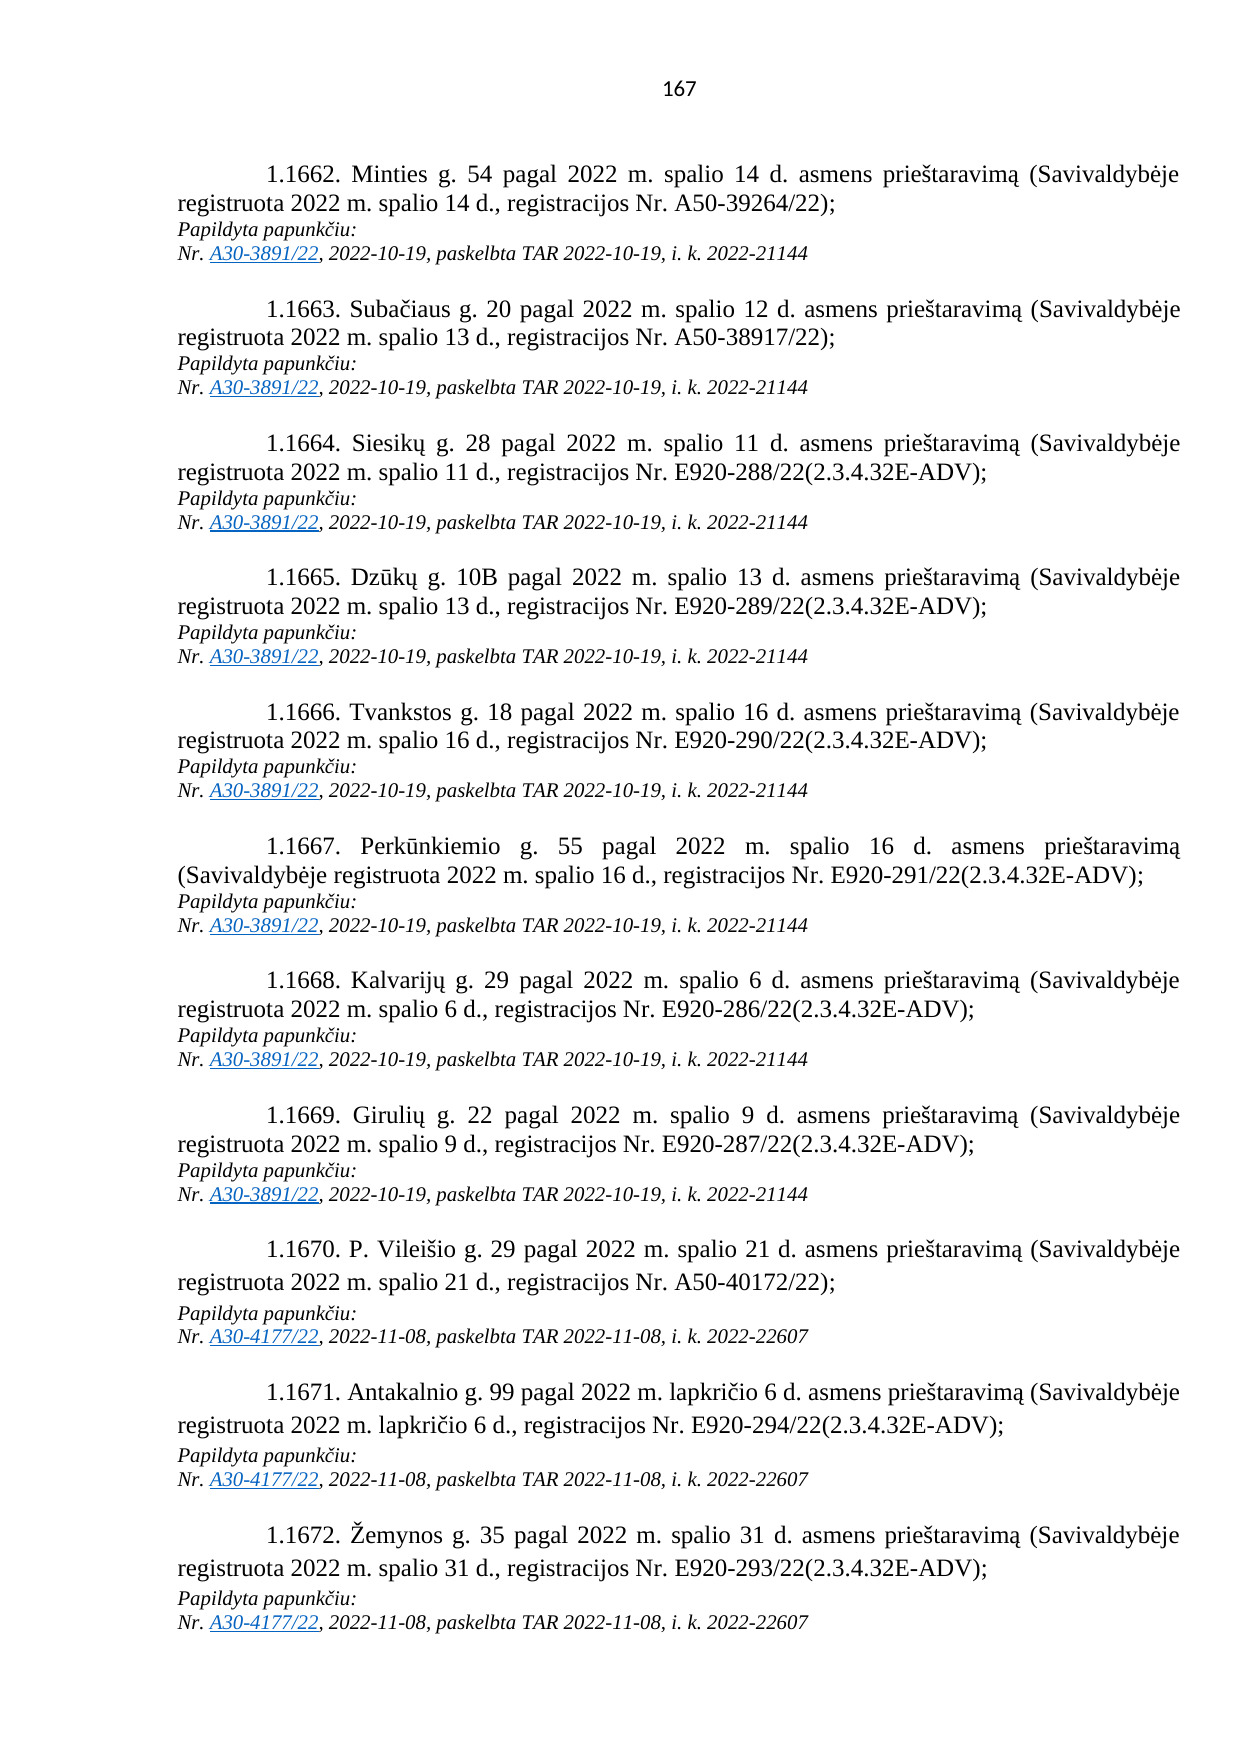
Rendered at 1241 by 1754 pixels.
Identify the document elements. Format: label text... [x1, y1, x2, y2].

text 1.1665. Dzūkų g. 10B pagal 2022 m. spalio 13 d. asmens prieštaravimą (Savivaldybėje registruota 2022 m. spalio 13 d., registracijos Nr. E920-289/22(2.3.4.32E-ADV); [177, 562, 1181, 620]
text 1.1670. P. Vileišio g. 29 pagal 2022 m. spalio 21 d. asmens prieštaravimą (Savivaldybėje registruota 2022 m. spalio 21 d., registracijos Nr. A50-40172/22); [177, 1234, 1181, 1296]
text Papildyta papunkčiu: [177, 1300, 1181, 1324]
text Papildyta papunkčiu: [177, 1586, 1181, 1610]
text 1.1671. Antakalnio g. 99 pagal 2022 m. lapkričio 6 d. asmens prieštaravimą (Savivaldybėje registruota 2022 m. lapkričio 6 d., registracijos Nr. E920-294/22(2.3.4.32E-ADV); [177, 1377, 1181, 1439]
text Papildyta papunkčiu: [177, 889, 1181, 913]
text 1.1672. Žemynos g. 35 pagal 2022 m. spalio 31 d. asmens prieštaravimą (Savivaldybėje registruota 2022 m. spalio 31 d., registracijos Nr. E920-293/22(2.3.4.32E-ADV); [177, 1520, 1181, 1582]
text Nr. A30-3891/22, 2022-10-19, paskelbta TAR 2022-10-19, i. k. 2022-21144 [177, 644, 1181, 668]
text Nr. A30-4177/22, 2022-11-08, paskelbta TAR 2022-11-08, i. k. 2022-22607 [177, 1610, 1181, 1634]
text Nr. A30-3891/22, 2022-10-19, paskelbta TAR 2022-10-19, i. k. 2022-21144 [177, 1182, 1181, 1206]
text 1.1662. Minties g. 54 pagal 2022 m. spalio 14 d. asmens prieštaravimą (Savivaldybėje registruota 2022 m. spalio 14 d., registracijos Nr. A50-39264/22); [177, 159, 1181, 217]
text Nr. A30-4177/22, 2022-11-08, paskelbta TAR 2022-11-08, i. k. 2022-22607 [177, 1324, 1181, 1348]
text 1.1663. Subačiaus g. 20 pagal 2022 m. spalio 12 d. asmens prieštaravimą (Savivaldybėje registruota 2022 m. spalio 13 d., registracijos Nr. A50-38917/22); [177, 294, 1181, 351]
text Nr. A30-3891/22, 2022-10-19, paskelbta TAR 2022-10-19, i. k. 2022-21144 [177, 510, 1181, 534]
text 1.1666. Tvankstos g. 18 pagal 2022 m. spalio 16 d. asmens prieštaravimą (Savivaldybėje registruota 2022 m. spalio 16 d., registracijos Nr. E920-290/22(2.3.4.32E-ADV); [177, 697, 1181, 754]
text 1.1669. Girulių g. 22 pagal 2022 m. spalio 9 d. asmens prieštaravimą (Savivaldybėje registruota 2022 m. spalio 9 d., registracijos Nr. E920-287/22(2.3.4.32E-ADV); [177, 1100, 1181, 1157]
text 1.1668. Kalvarijų g. 29 pagal 2022 m. spalio 6 d. asmens prieštaravimą (Savivaldybėje registruota 2022 m. spalio 6 d., registracijos Nr. E920-286/22(2.3.4.32E-ADV); [177, 966, 1181, 1023]
text Papildyta papunkčiu: [177, 754, 1181, 778]
text 1.1667. Perkūnkiemio g. 55 pagal 2022 m. spalio 16 d. asmens prieštaravimą (Savivaldybėje registruota 2022 m. spalio 16 d., registracijos Nr. E920-291/22(2.3.4.32E-ADV); [177, 831, 1181, 889]
text Papildyta papunkčiu: [177, 486, 1181, 510]
text Papildyta papunkčiu: [177, 1443, 1181, 1467]
text Papildyta papunkčiu: [177, 1157, 1181, 1182]
text Nr. A30-3891/22, 2022-10-19, paskelbta TAR 2022-10-19, i. k. 2022-21144 [177, 913, 1181, 937]
text Papildyta papunkčiu: [177, 351, 1181, 375]
text Papildyta papunkčiu: [177, 620, 1181, 644]
text Nr. A30-3891/22, 2022-10-19, paskelbta TAR 2022-10-19, i. k. 2022-21144 [177, 778, 1181, 802]
text Nr. A30-3891/22, 2022-10-19, paskelbta TAR 2022-10-19, i. k. 2022-21144 [177, 241, 1181, 265]
text Nr. A30-4177/22, 2022-11-08, paskelbta TAR 2022-11-08, i. k. 2022-22607 [177, 1467, 1181, 1491]
text Nr. A30-3891/22, 2022-10-19, paskelbta TAR 2022-10-19, i. k. 2022-21144 [177, 375, 1181, 399]
text Papildyta papunkčiu: [177, 217, 1181, 241]
text Papildyta papunkčiu: [177, 1023, 1181, 1047]
text Nr. A30-3891/22, 2022-10-19, paskelbta TAR 2022-10-19, i. k. 2022-21144 [177, 1047, 1181, 1071]
text 1.1664. Siesikų g. 28 pagal 2022 m. spalio 11 d. asmens prieštaravimą (Savivaldybėje registruota 2022 m. spalio 11 d., registracijos Nr. E920-288/22(2.3.4.32E-ADV); [177, 428, 1181, 486]
